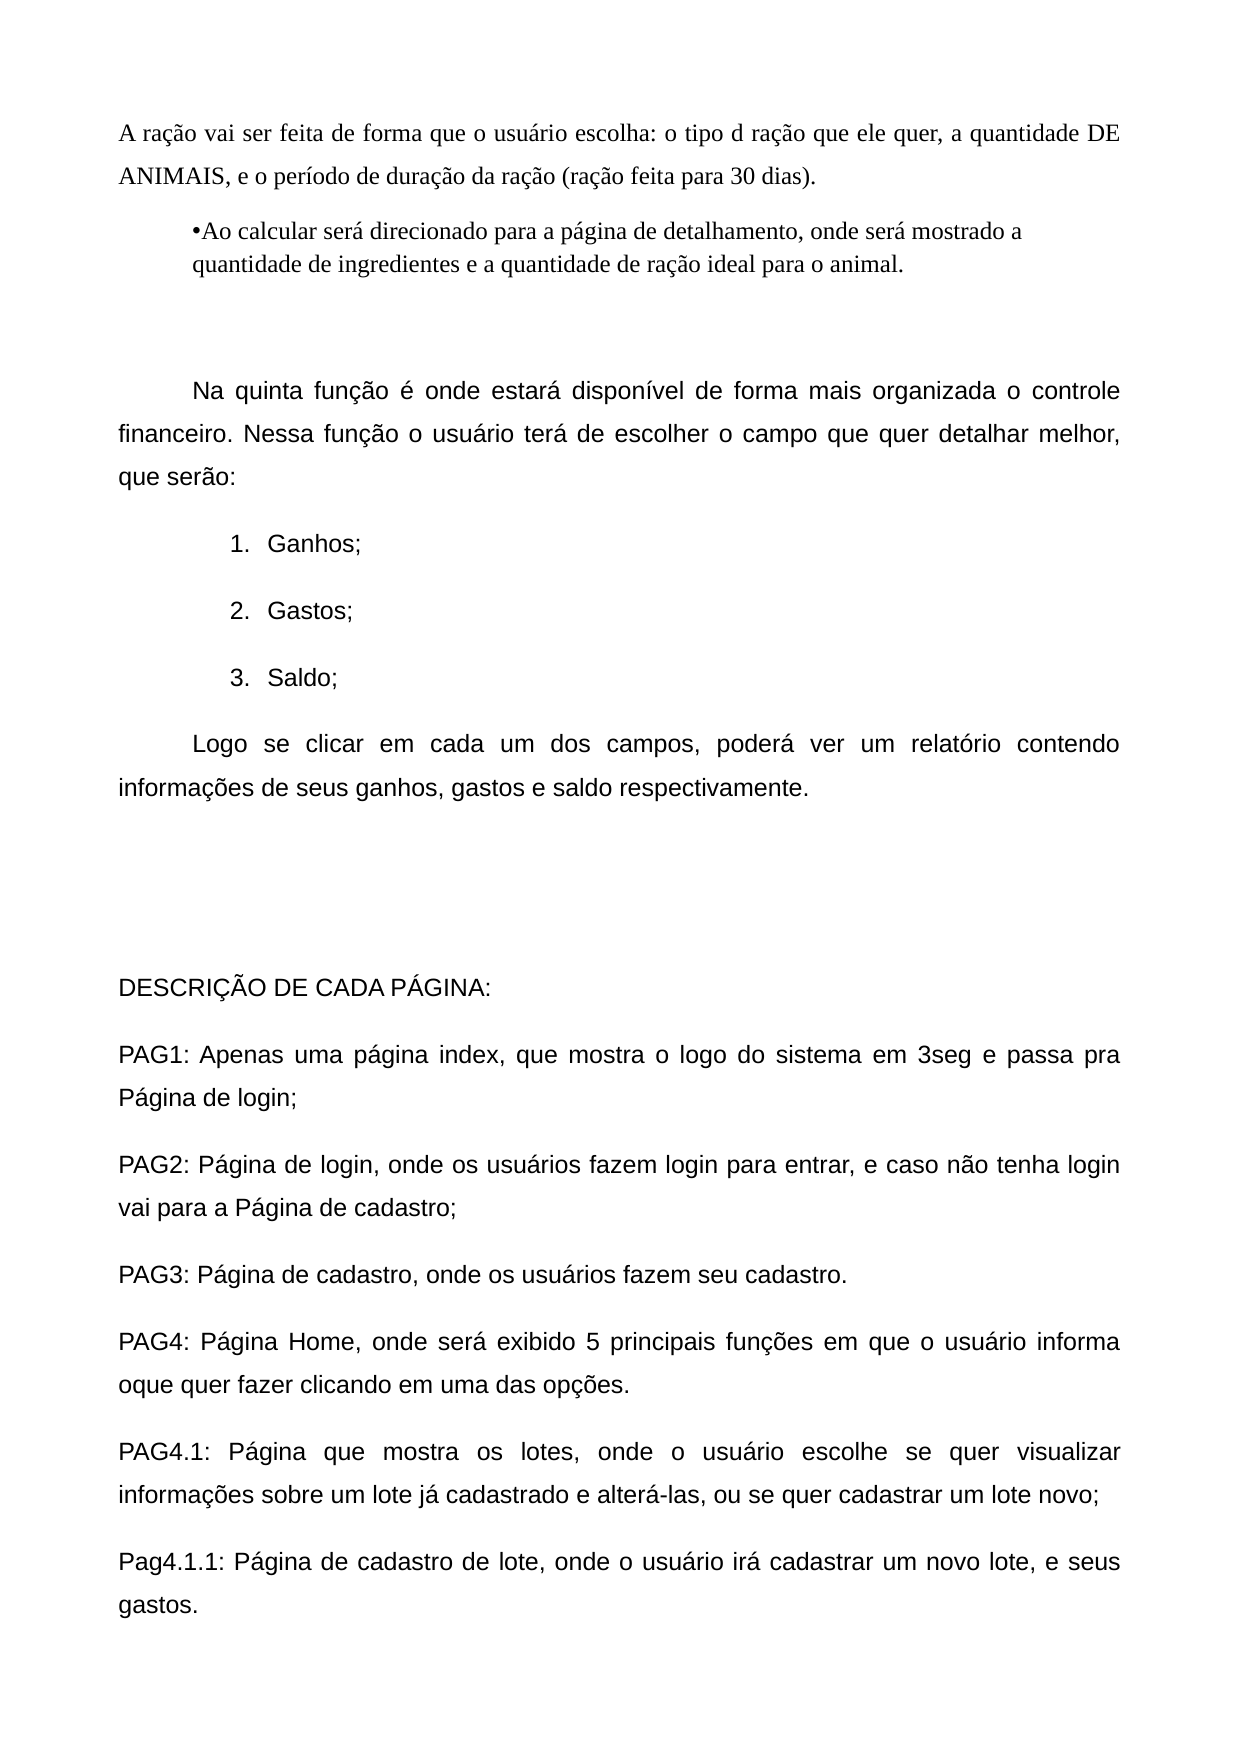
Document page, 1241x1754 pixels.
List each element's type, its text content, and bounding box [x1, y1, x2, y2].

text Logo se clicar em cada um dos campos, poderá ver um relatório contendo informações de seus ganhos, gastos e saldo respectivamente. [118, 729, 1122, 801]
list Gastos; [229, 596, 1122, 624]
text PAG4.1: Página que mostra os lotes, onde o usuário escolhe se quer visualizar informações sobre um lote já cadastrado e alterá-las, ou se quer cadastrar um lote novo; [118, 1437, 1122, 1509]
text PAG3: Página de cadastro, onde os usuários fazem seu cadastro. [118, 1260, 1122, 1289]
text Na quinta função é onde estará disponível de forma mais organizada o controle financeiro. Nessa função o usuário terá de escolher o campo que quer detalhar melhor, que serão: [118, 376, 1122, 491]
text PAG2: Página de login, onde os usuários fazem login para entrar, e caso não tenha login vai para a Página de cadastro; [118, 1150, 1122, 1222]
text DESCRIÇÃO DE CADA PÁGINA: [118, 973, 1122, 1002]
text PAG1: Apenas uma página index, que mostra o logo do sistema em 3seg e passa pra Página de login; [118, 1040, 1122, 1112]
text PAG4: Página Home, onde será exibido 5 principais funções em que o usuário informa oque quer fazer clicando em uma das opções. [118, 1327, 1122, 1399]
text A ração vai ser feita de forma que o usuário escolha: o tipo d ração que ele quer, a quantidade DE ANIMAIS, e o período de duração da ração (ração feita para 30 dias). [118, 118, 1122, 190]
text Pag4.1.1: Página de cadastro de lote, onde o usuário irá cadastrar um novo lote, e seus gastos. [118, 1547, 1122, 1619]
list Ao calcular será direcionado para a página de detalhamento, onde será mostrado a quantidade de ingredientes e a quantidade de ração ideal para o animal. [118, 216, 1122, 278]
list Ganhos; [229, 529, 1122, 557]
list Saldo; [229, 662, 1122, 691]
